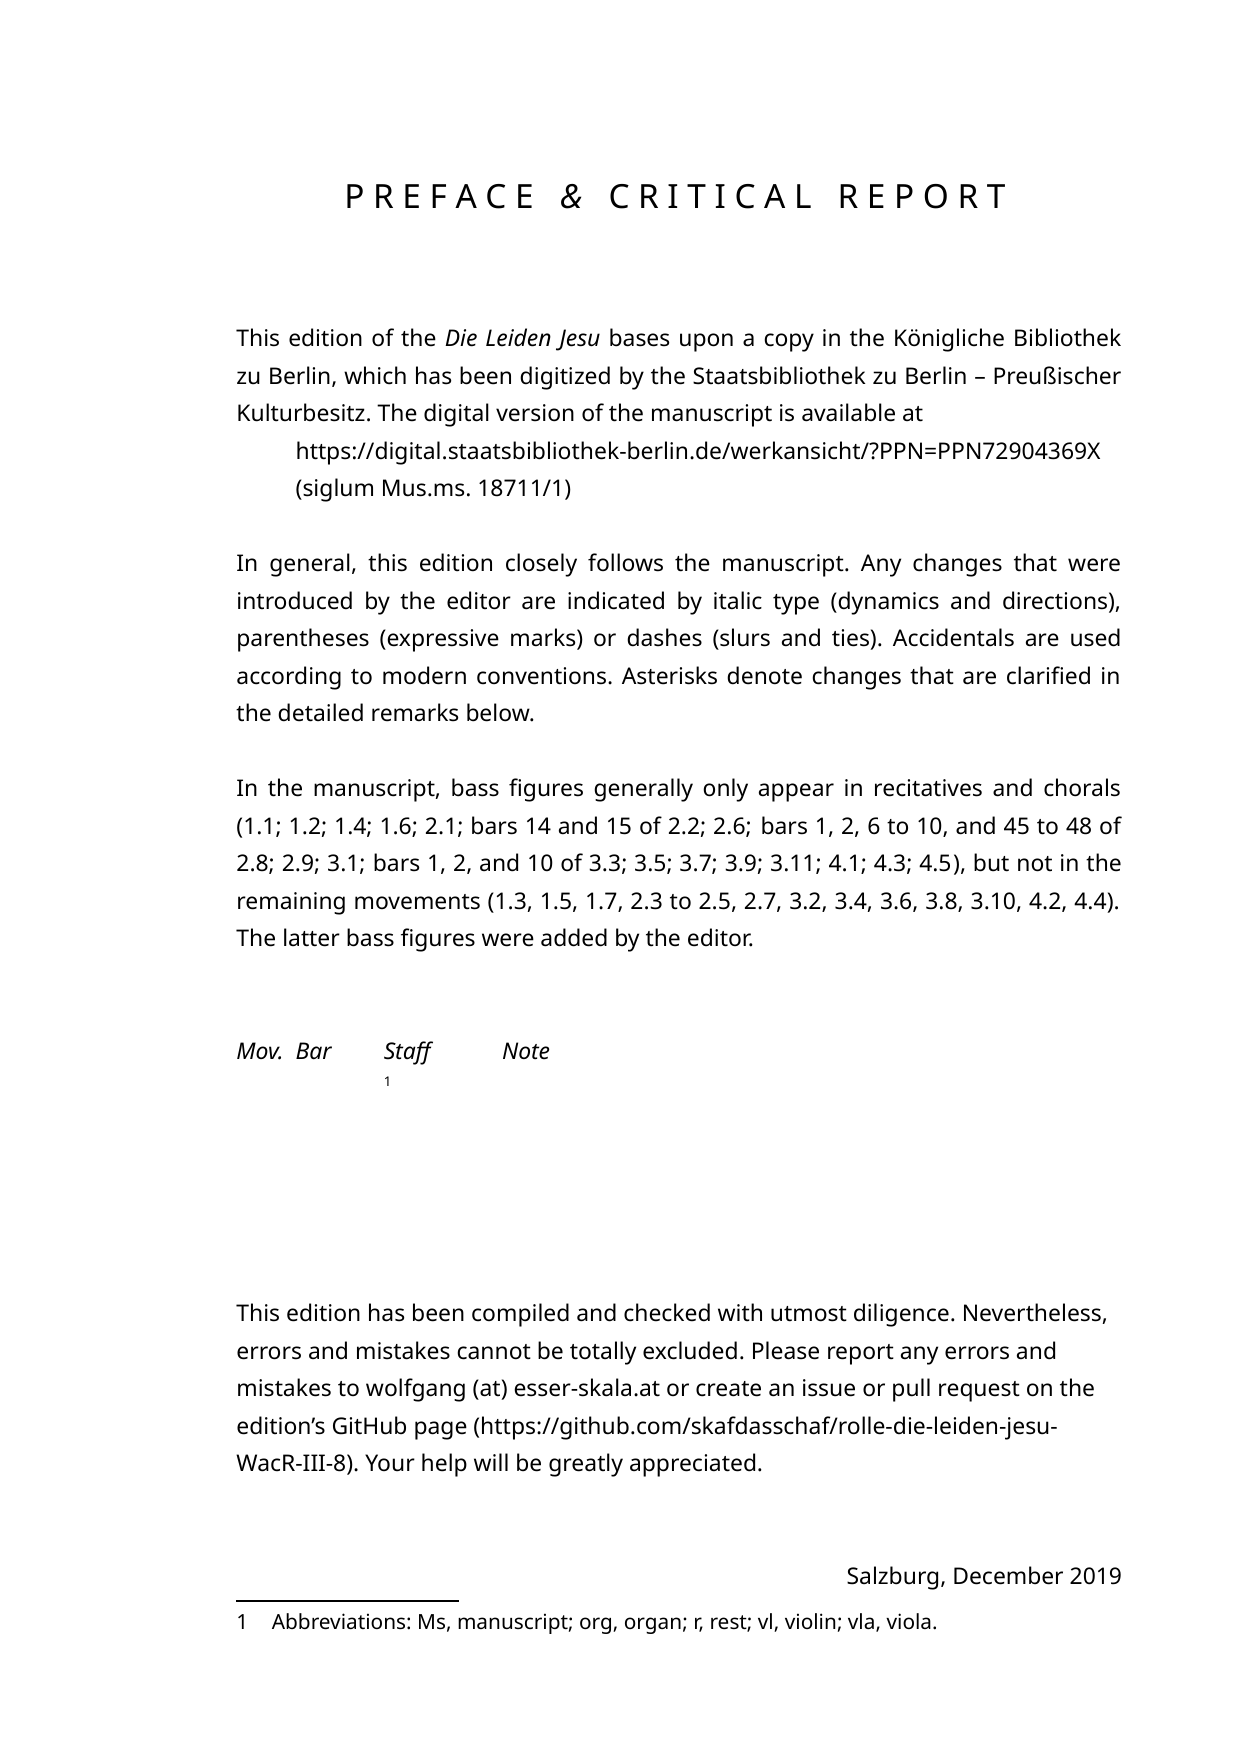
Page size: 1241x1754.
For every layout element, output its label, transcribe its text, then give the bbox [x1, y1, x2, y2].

text P R E F A C E & C R I T I C A L R E P O R T [236, 173, 1122, 218]
text In the manuscript, bass figures generally only appear in recitatives and chorals (1.1; 1.2; 1.4; 1.6; 2.1; bars 14 and 15 of 2.2; 2.6; bars 1, 2, 6 to 10, and 45 to 48 of 2.8; 2.9; 3.1; bars 1, 2, and 10 of 3.3; 3.5; 3.7; 3.9; 3.11; 4.1; 4.3; 4.5), but not in the remaining movements (1.3, 1.5, 1.7, 2.3 to 2.5, 2.7, 3.2, 3.4, 3.6, 3.8, 3.10, 4.2, 4.4). The latter bass figures were added by the editor. [236, 772, 1122, 954]
text Mov. Bar Staff Note This edition has been compiled and checked with utmost diligence. Nevertheless, errors and mistakes cannot be totally excluded. Please report any errors and mistakes to wolfgang (at) esser-skala.at or create an issue or pull request on the edition’s GitHub page (https://github.com/skafdasschaf/rolle-die-leiden-jesu-WacR-III-8). Your help will be greatly appreciated. [236, 1035, 1122, 1479]
text Abbreviations: Ms, manuscript; org, organ; r, rest; vl, violin; vla, viola. [236, 1607, 1122, 1636]
text This edition of the Die Leiden Jesu bases upon a copy in the Königliche Bibliothek zu Berlin, which has been digitized by the Staatsbibliothek zu Berlin – Preußischer Kulturbesitz. The digital version of the manuscript is available at [236, 322, 1122, 429]
text https://digital.staatsbibliothek-berlin.de/werkansicht/?PPN=PPN72904369X (siglum Mus.ms. 18711/1) [236, 435, 1122, 504]
text In general, this edition closely follows the manuscript. Any changes that were introduced by the editor are indicated by italic type (dynamics and directions), parentheses (expressive marks) or dashes (slurs and ties). Accidentals are used according to modern conventions. Asterisks denote changes that are clarified in the detailed remarks below. [236, 547, 1122, 729]
text Salzburg, December 2019 [236, 1560, 1122, 1591]
